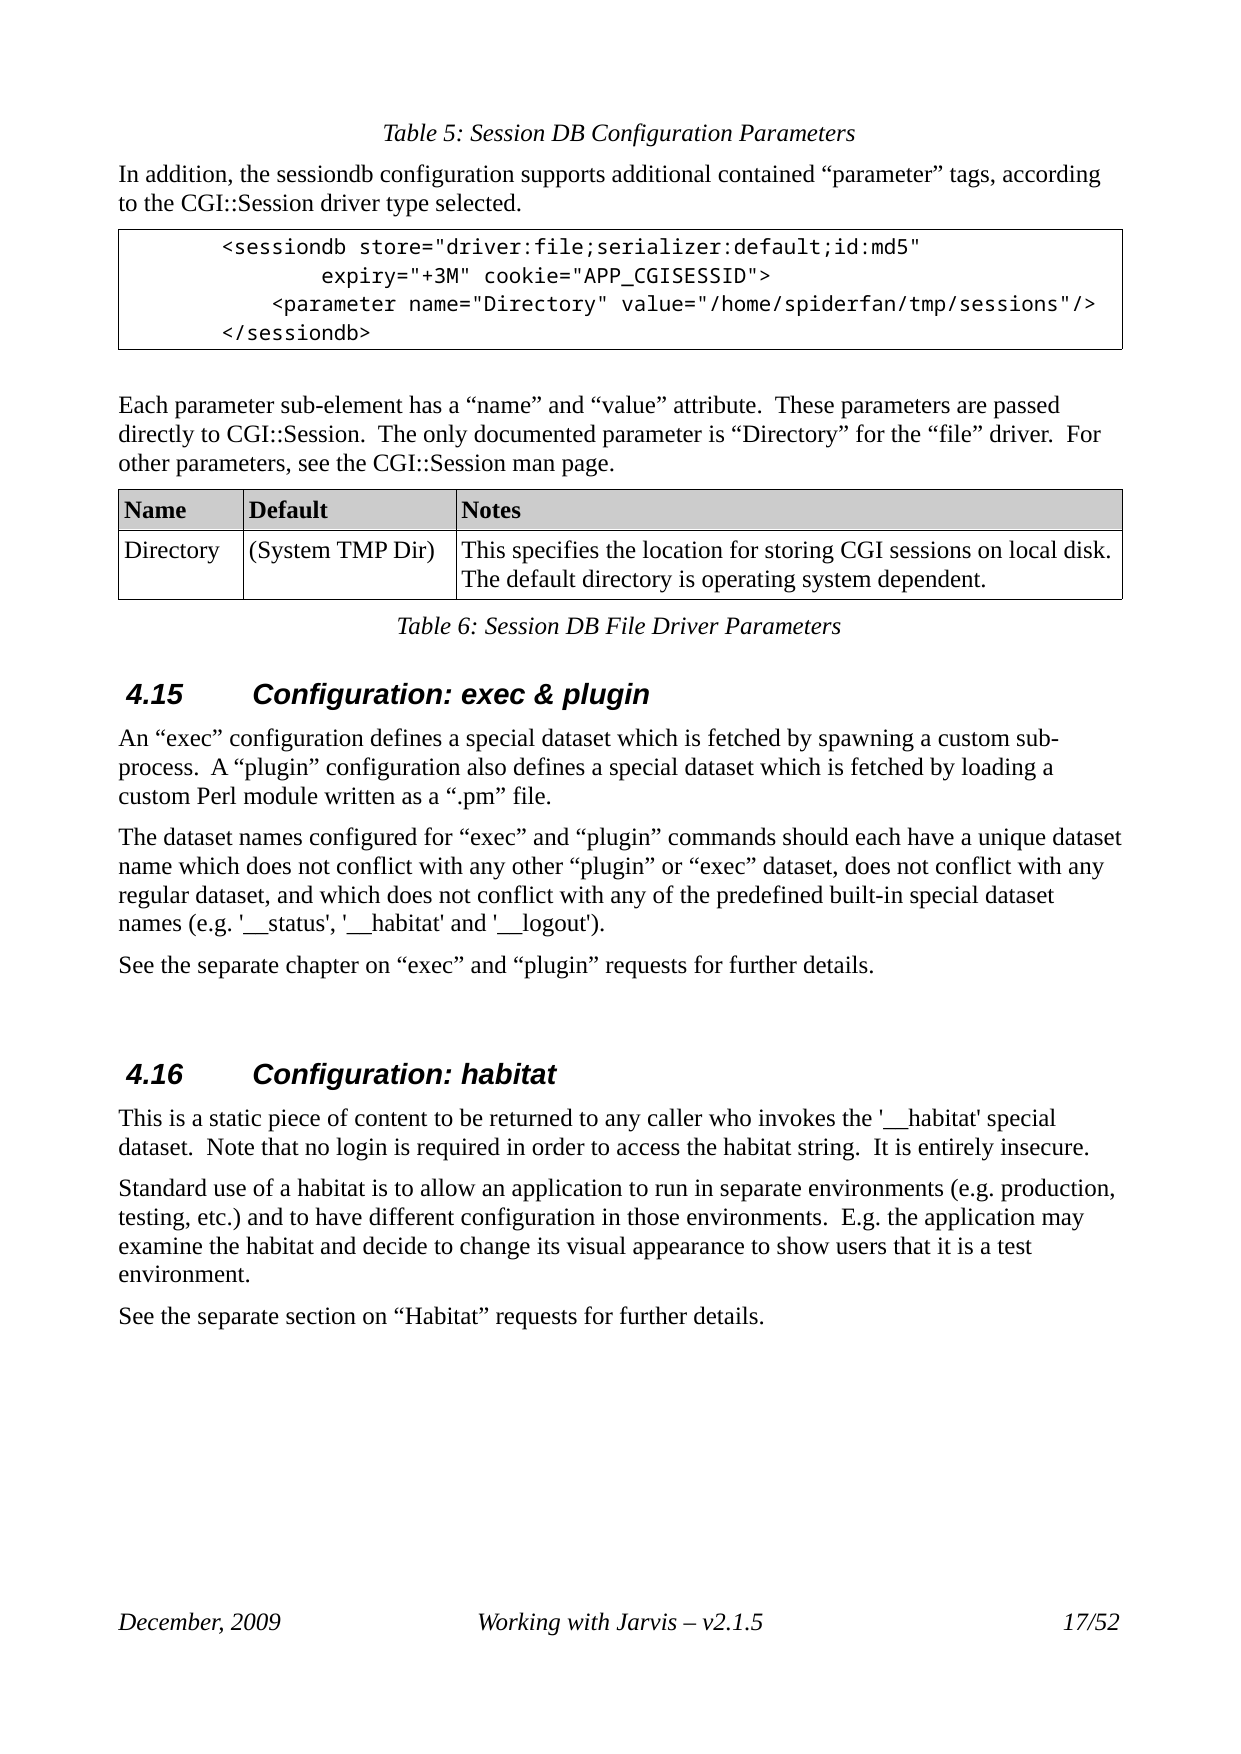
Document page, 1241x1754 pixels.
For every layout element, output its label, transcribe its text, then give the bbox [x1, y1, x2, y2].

subtitle Configuration: habitat [118, 1057, 1122, 1091]
text The dataset names configured for “exec” and “plugin” commands should each have a unique dataset name which does not conflict with any other “plugin” or “exec” dataset, does not conflict with any regular dataset, and which does not conflict with any of the predefined built-in special dataset names (e.g. '__status', '__habitat' and '__logout'). [118, 822, 1122, 937]
text Standard use of a habitat is to allow an application to run in separate environments (e.g. production, testing, etc.) and to have different configuration in those environments. E.g. the application may examine the habitat and decide to change its visual appearance to show users that it is a test environment. [118, 1173, 1122, 1288]
table_header Notes [457, 490, 1122, 529]
text See the separate chapter on “exec” and “plugin” requests for further details. [118, 950, 1122, 978]
table_cell (System TMP Dir) [244, 531, 456, 598]
text <parameter name="Directory" value="/home/spiderfan/tmp/sessions"/> [119, 286, 1122, 315]
table_header Name [119, 490, 243, 529]
text expiry="+3M" cookie="APP_CGISESSID"> [119, 258, 1122, 286]
table_cell This specifies the location for storing CGI sessions on local disk. The default directory is operating system dependent. [457, 531, 1122, 598]
text Each parameter sub-element has a “name” and “value” attribute. These parameters are passed directly to CGI::Session. The only documented parameter is “Directory” for the “file” driver. For other parameters, see the CGI::Session man page. [118, 390, 1122, 477]
text </sessiondb> [119, 315, 1122, 349]
text <sessiondb store="driver:file;serializer:default;id:md5" [119, 230, 1122, 258]
text See the separate section on “Habitat” requests for further details. [118, 1301, 1122, 1329]
table_cell Directory [119, 531, 243, 598]
text Table 5: Session DB Configuration Parameters [118, 118, 1122, 147]
text Table 6: Session DB File Driver Parameters [118, 611, 1122, 640]
subtitle Configuration: exec & plugin [118, 677, 1122, 711]
text In addition, the sessiondb configuration supports additional contained “parameter” tags, according to the CGI::Session driver type selected. [118, 159, 1122, 217]
text This is a static piece of content to be returned to any caller who invokes the '__habitat' special dataset. Note that no login is required in order to access the habitat string. It is entirely insecure. [118, 1103, 1122, 1161]
text An “exec” configuration defines a special dataset which is fetched by spawning a custom sub-process. A “plugin” configuration also defines a special dataset which is fetched by loading a custom Perl module written as a “.pm” file. [118, 723, 1122, 810]
table_header Default [244, 490, 456, 529]
